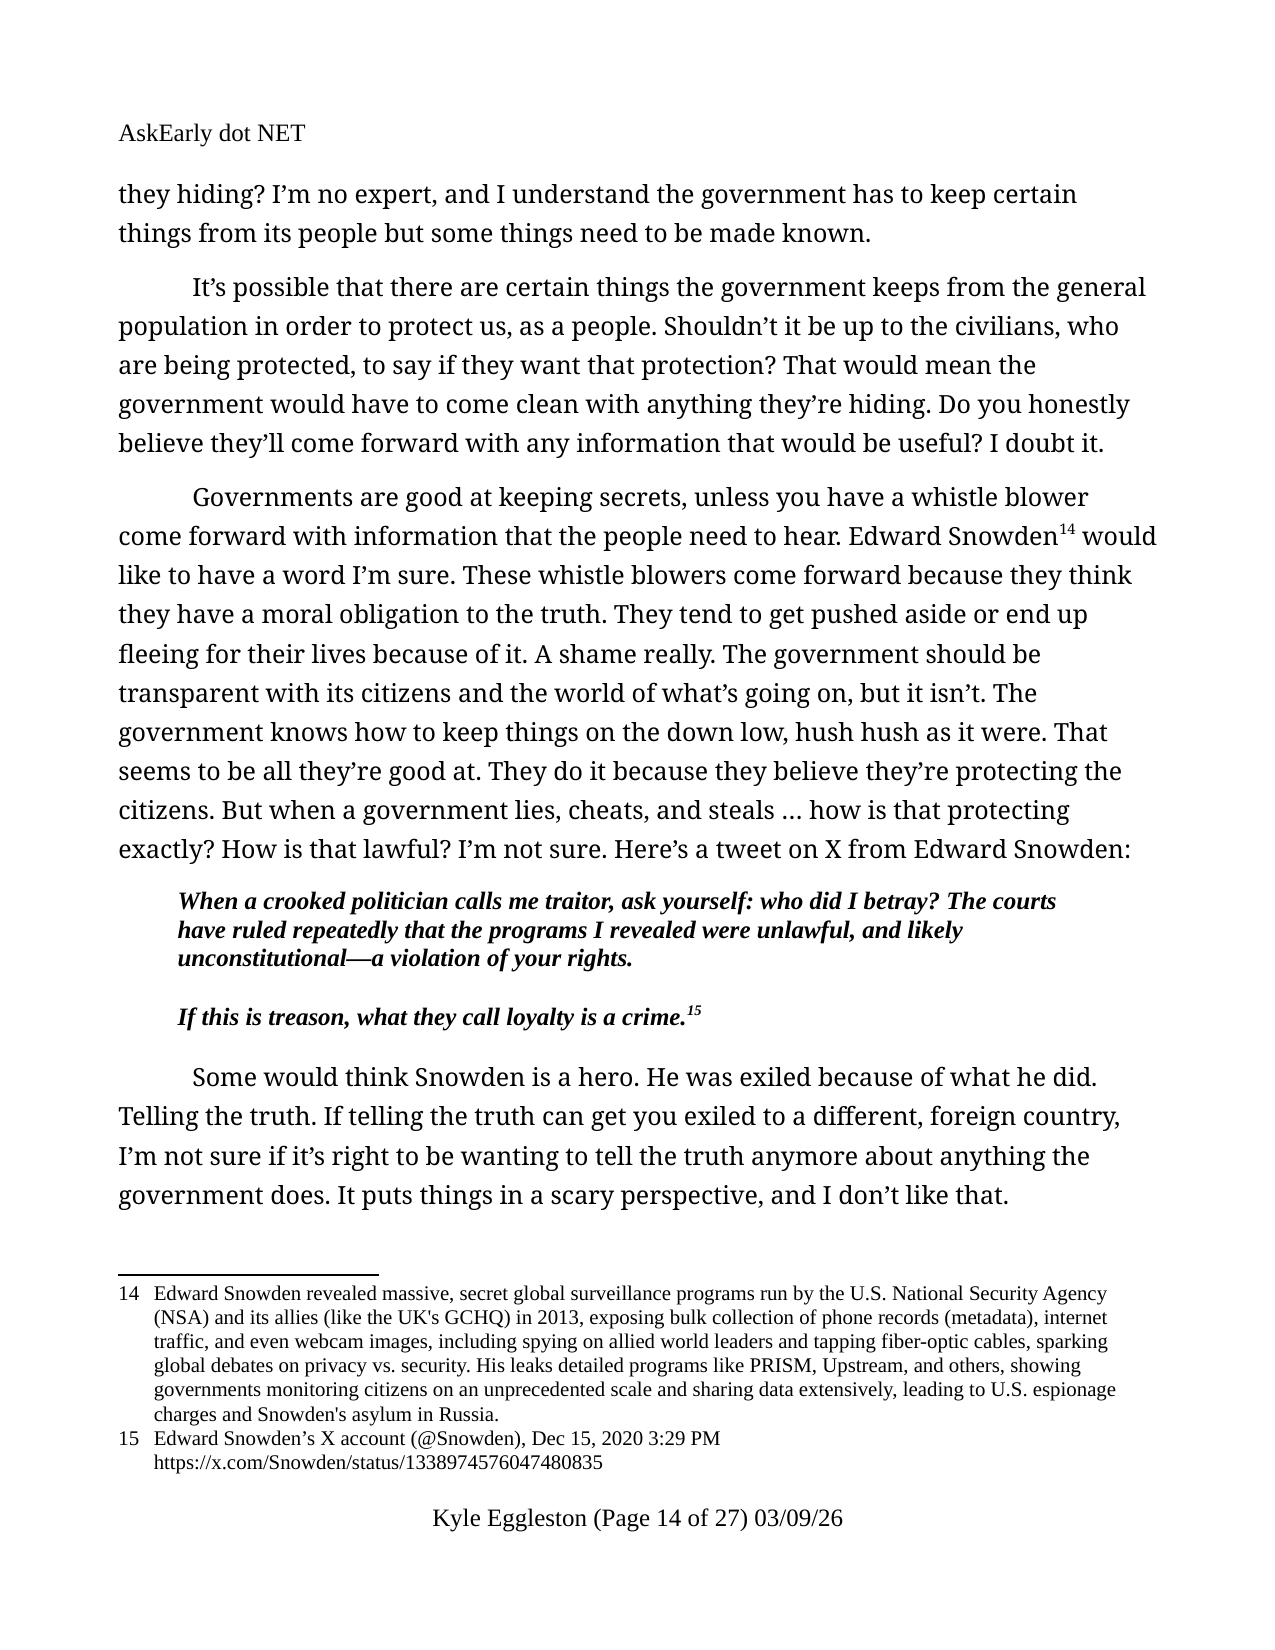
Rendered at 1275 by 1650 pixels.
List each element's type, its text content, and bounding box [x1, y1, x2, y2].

text Edward Snowden’s X account (@Snowden), Dec 15, 2020 3:29 PM https://x.com/Snowden/status/1338974576047480835 [118, 1426, 1157, 1474]
text they hiding? I’m no expert, and I understand the government has to keep certain things from its people but some things need to be made known. [118, 176, 1157, 249]
text It’s possible that there are certain things the government keeps from the general population in order to protect us, as a people. Shouldn’t it be up to the civilians, who are being protected, to say if they want that protection? That would mean the government would have to come clean with anything they’re hiding. Do you honestly believe they’ll come forward with any information that would be useful? I doubt it. [118, 269, 1157, 460]
text Governments are good at keeping secrets, unless you have a whistle blower come forward with information that the people need to hear. Edward Snowden would like to have a word I’m sure. These whistle blowers come forward because they think they have a moral obligation to the truth. They tend to get pushed aside or end up fleeing for their lives because of it. A shame really. The government should be transparent with its citizens and the world of what’s going on, but it isn’t. The government knows how to keep things on the down low, hush hush as it were. That seems to be all they’re good at. They do it because they believe they’re protecting the citizens. But when a government lies, cheats, and steals … how is that protecting exactly? How is that lawful? I’m not sure. Here’s a tweet on X from Edward Snowden: [118, 480, 1157, 866]
text Some would think Snowden is a hero. He was exiled because of what he did. Telling the truth. If telling the truth can get you exiled to a different, foreign country, I’m not sure if it’s right to be wanting to tell the truth anymore about anything the government does. It puts things in a scary perspective, and I don’t like that. [118, 1060, 1157, 1211]
text Edward Snowden revealed massive, secret global surveillance programs run by the U.S. National Security Agency (NSA) and its allies (like the UK's GCHQ) in 2013, exposing bulk collection of phone records (metadata), internet traffic, and even webcam images, including spying on allied world leaders and tapping fiber-optic cables, sparking global debates on privacy vs. security. His leaks detailed programs like PRISM, Upstream, and others, showing governments monitoring citizens on an unprecedented scale and sharing data extensively, leading to U.S. espionage charges and Snowden's asylum in Russia. [118, 1281, 1157, 1426]
text If this is treason, what they call loyalty is a crime. [177, 1002, 1098, 1030]
text When a crooked politician calls me traitor, ask yourself: who did I betray? The courts have ruled repeatedly that the programs I revealed were unlawful, and likely unconstitutional—a violation of your rights. [177, 886, 1098, 972]
